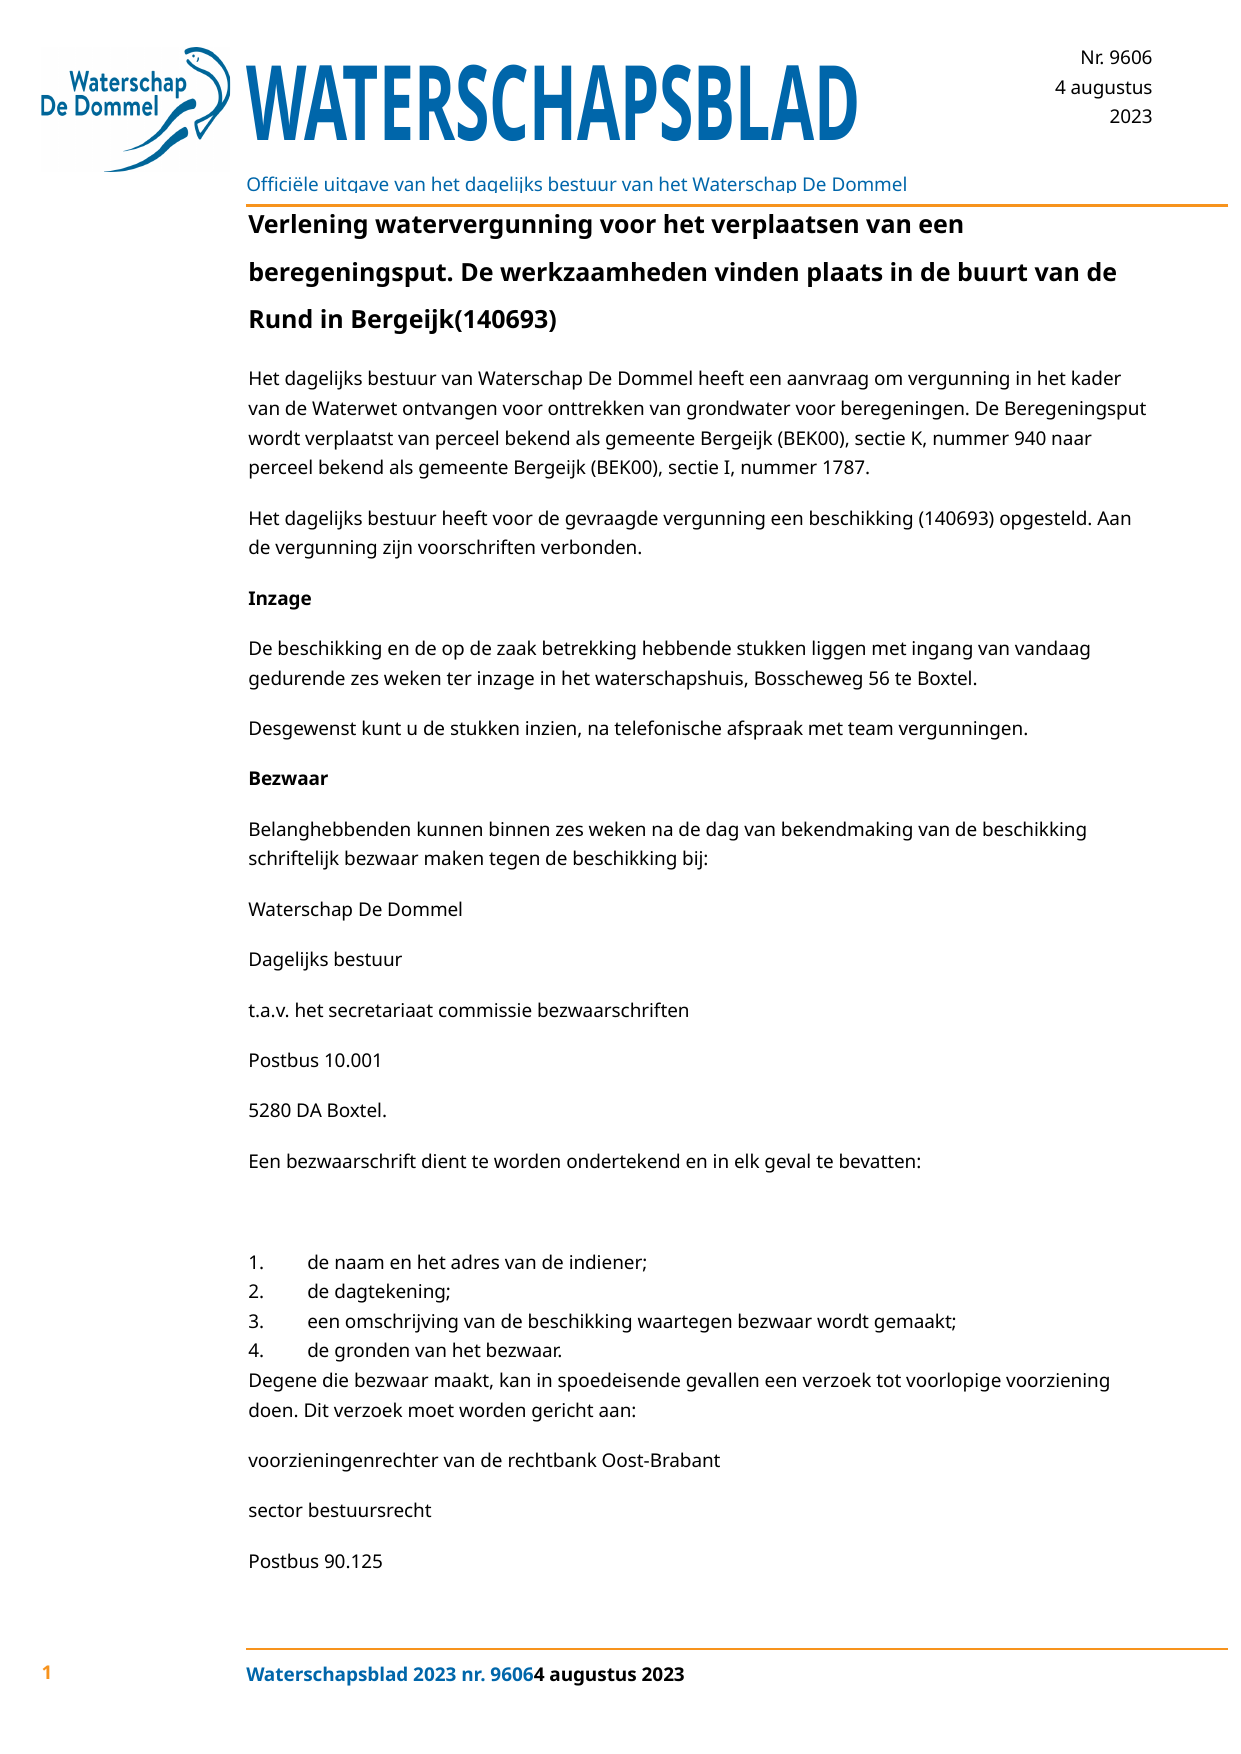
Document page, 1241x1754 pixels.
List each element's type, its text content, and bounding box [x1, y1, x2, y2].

text Het dagelijks bestuur van Waterschap De Dommel heeft een aanvraag om vergunning in het kader van de Waterwet ontvangen voor onttrekken van grondwater voor beregeningen. De Beregeningsput wordt verplaatst van perceel bekend als gemeente Bergeijk (BEK00), sectie K, nummer 940 naar perceel bekend als gemeente Bergeijk (BEK00), sectie I, nummer 1787. [248, 366, 1152, 480]
list een omschrijving van de beschikking waartegen bezwaar wordt gemaakt; [248, 1308, 1152, 1334]
text Dagelijks bestuur [248, 946, 1152, 972]
text Bezwaar [248, 766, 1152, 791]
list de naam en het adres van de indiener; [248, 1249, 1152, 1274]
text Verlening watervergunning voor het verplaatsen van een beregeningsput. De werkzaamheden vinden plaats in de buurt van de Rund in Bergeijk(140693) [248, 207, 1152, 336]
text Degene die bezwaar maakt, kan in spoedeisende gevallen een verzoek tot voorlopige voorziening doen. Dit verzoek moet worden gericht aan: [248, 1367, 1152, 1422]
text De beschikking en de op de zaak betrekking hebbende stukken liggen met ingang van vandaag gedurende zes weken ter inzage in het waterschapshuis, Bosscheweg 56 te Boxtel. [248, 635, 1152, 690]
text voorzieningenrechter van de rechtbank Oost-Brabant [248, 1447, 1152, 1473]
text Postbus 90.125 [248, 1548, 1152, 1574]
text 5280 DA Boxtel. [248, 1098, 1152, 1123]
text Waterschap De Dommel [248, 896, 1152, 922]
list de dagtekening; [248, 1278, 1152, 1304]
picture [198, 118, 210, 131]
text Postbus 10.001 [248, 1047, 1152, 1073]
text Een bezwaarschrift dient te worden ondertekend en in elk geval te bevatten: [248, 1148, 1152, 1174]
text Desgewenst kunt u de stukken inzien, na telefonische afspraak met team vergunningen. [248, 715, 1152, 741]
text Het dagelijks bestuur heeft voor de gevraagde vergunning een beschikking (140693) opgesteld. Aan de vergunning zijn voorschriften verbonden. [248, 505, 1152, 560]
list de gronden van het bezwaar. [248, 1338, 1152, 1363]
text sector bestuursrecht [248, 1498, 1152, 1523]
picture [204, 47, 231, 76]
picture [45, 99, 51, 111]
text Inzage [248, 585, 1152, 610]
text Belanghebbenden kunnen binnen zes weken na de dag van bekendmaking van de beschikking schriftelijk bezwaar maken tegen de beschikking bij: [248, 816, 1152, 871]
text t.a.v. het secretariaat commissie bezwaarschriften [248, 997, 1152, 1022]
picture [41, 47, 231, 172]
